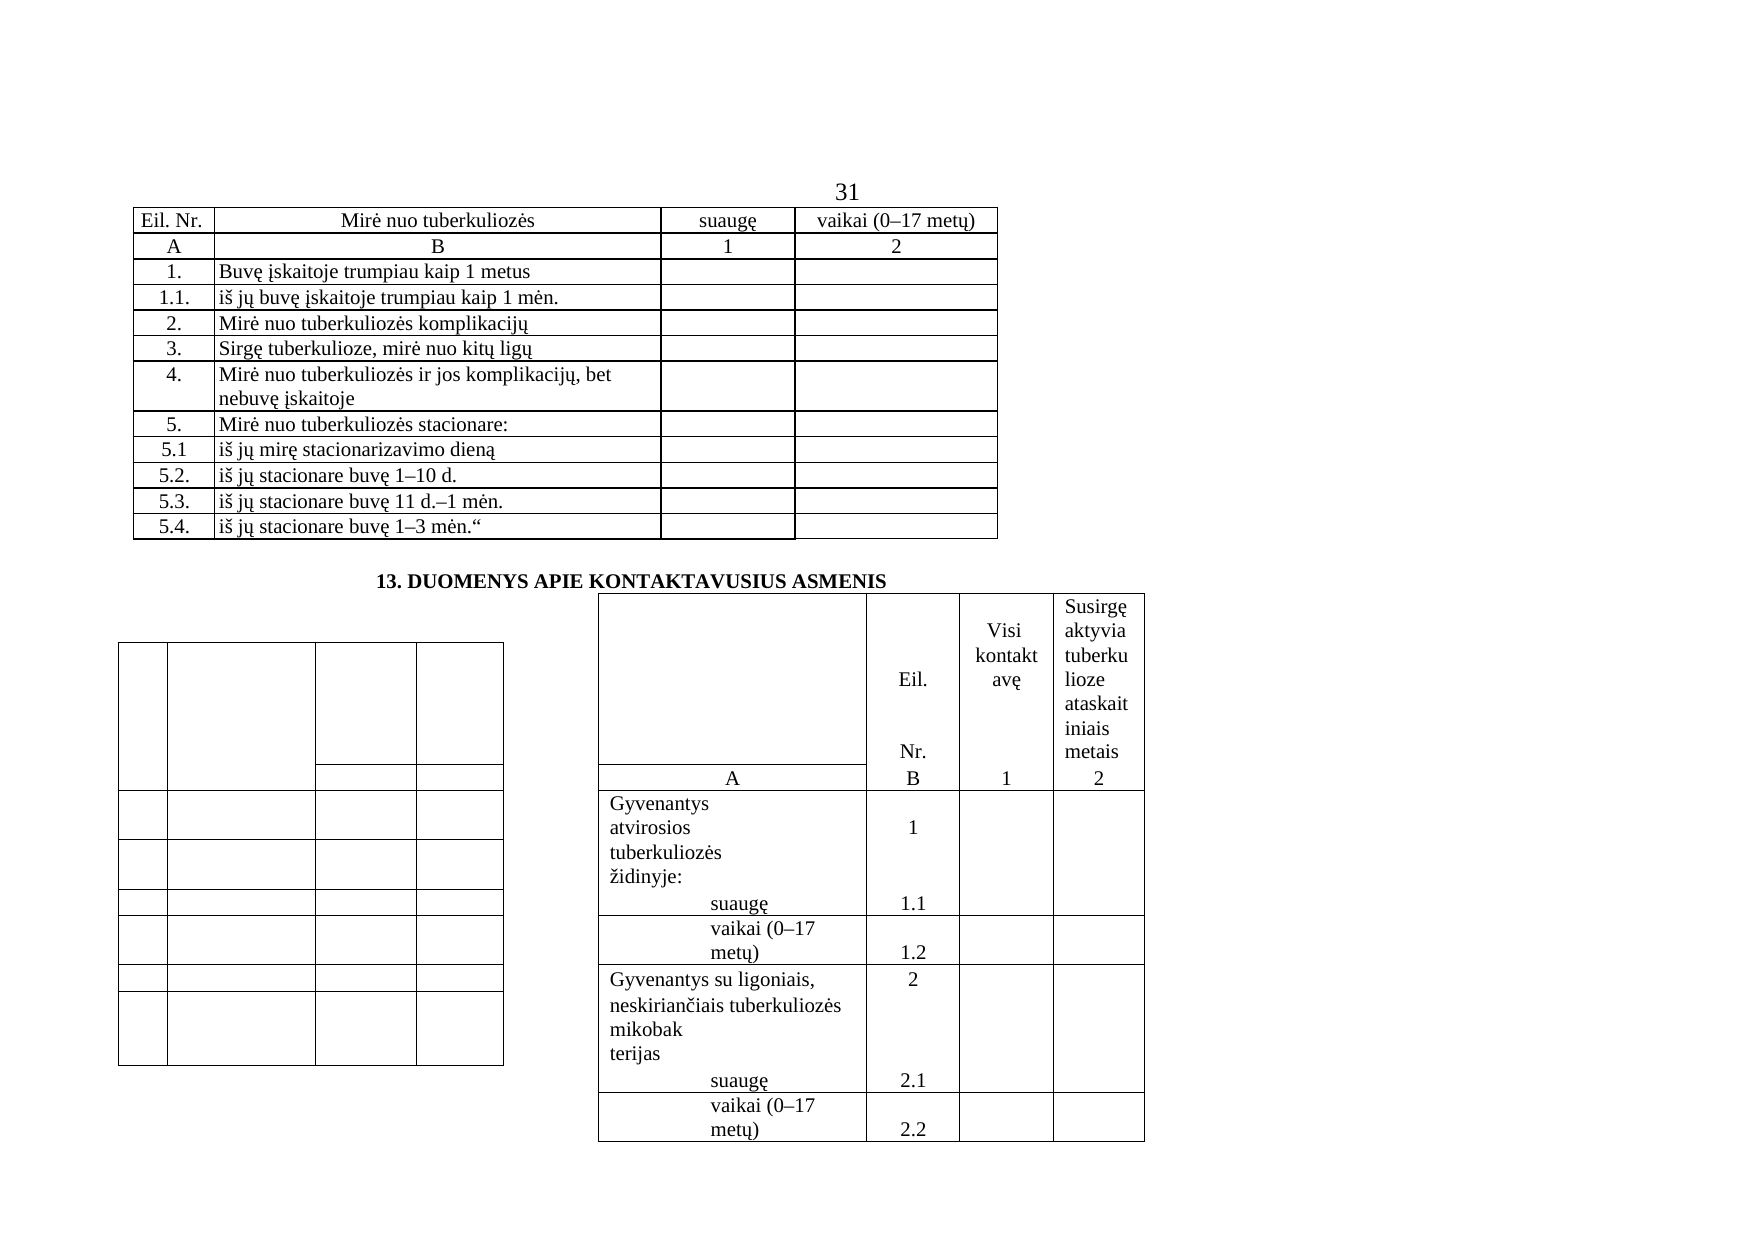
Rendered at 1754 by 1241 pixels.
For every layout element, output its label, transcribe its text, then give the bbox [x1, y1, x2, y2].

table_cell [316, 965, 416, 991]
table_cell [168, 764, 278, 790]
table_cell iš jų mirę stacionarizavimo dieną [215, 437, 660, 461]
table_cell [1054, 1017, 1144, 1065]
table_cell suaugę [699, 889, 792, 915]
table_cell [118, 1092, 167, 1141]
table_cell 2.2 [867, 1093, 959, 1141]
table_cell [278, 691, 315, 763]
table_cell [119, 764, 167, 790]
table_cell ataskaitiniais metais [1054, 691, 1144, 763]
table_cell [316, 890, 416, 915]
table_cell Nr. [867, 691, 959, 763]
table_cell [119, 965, 167, 991]
table_cell [504, 889, 598, 915]
table_cell [796, 437, 997, 461]
table_cell [316, 840, 416, 888]
table_cell [118, 1066, 167, 1092]
table_cell mikobakterijas [599, 1017, 699, 1065]
table_cell [662, 489, 794, 513]
table_cell B [215, 234, 660, 258]
table_cell [796, 514, 997, 538]
table_cell [960, 965, 1053, 991]
table_cell [417, 890, 503, 915]
table_cell [168, 992, 278, 1017]
table_cell [168, 691, 278, 763]
table_cell Gyvenantys atvirosios [599, 791, 792, 839]
table_cell [168, 643, 278, 691]
table_cell [1054, 1093, 1144, 1141]
table_cell [316, 691, 416, 763]
table_cell [504, 691, 598, 763]
table_cell [599, 1065, 699, 1092]
table_cell A [134, 234, 214, 258]
table_cell [792, 839, 866, 888]
table_cell 5. [134, 412, 214, 436]
table_cell [504, 764, 598, 790]
table_cell 1.1 [867, 889, 959, 915]
table_cell [168, 791, 278, 839]
table_cell [960, 991, 1053, 1017]
table_cell [504, 839, 598, 888]
table_cell [792, 642, 866, 691]
table_header suaugę [662, 208, 794, 232]
table_cell [416, 1066, 504, 1092]
table_cell neskiriančiais tuberkuliozės [599, 991, 866, 1017]
table_cell [504, 915, 598, 964]
table_cell iš jų buvę įskaitoje trumpiau kaip 1 mėn. [215, 285, 660, 309]
table_cell [699, 691, 792, 763]
table_cell [662, 362, 794, 410]
table_cell [599, 691, 699, 763]
table_cell [119, 992, 167, 1017]
table_cell 13. DUOMENYS APIE KONTAKTAVUSIUS ASMENIS [118, 566, 1144, 593]
table_cell iš jų stacionare buvę 11 d.–1 mėn. [215, 489, 660, 513]
table_cell Mirė nuo tuberkuliozės ir jos komplikacijų, bet nebuvę įskaitoje [215, 362, 660, 410]
table_cell kontaktavę [960, 642, 1053, 691]
table_header [998, 207, 1083, 538]
table_cell [118, 593, 167, 642]
table_cell 1.1. [134, 285, 214, 309]
table_cell [599, 1093, 699, 1141]
table_cell iš jų stacionare buvę 1–3 mėn.“ [215, 514, 660, 538]
table_cell [278, 965, 315, 991]
table_cell [119, 840, 167, 888]
table_cell [599, 916, 699, 964]
table_cell [796, 285, 997, 309]
table_cell [796, 489, 997, 513]
table_cell Mirė nuo tuberkuliozės komplikacijų [215, 311, 660, 335]
table_cell [599, 642, 699, 691]
table_cell [960, 839, 1053, 888]
table_cell [167, 1092, 315, 1141]
table_cell [316, 643, 416, 691]
table_cell [796, 207, 1144, 540]
table_cell [504, 1092, 598, 1141]
table_cell 2.1 [867, 1065, 959, 1092]
table_cell 5.2. [134, 463, 214, 487]
table_cell [960, 1093, 1053, 1141]
table_cell [417, 691, 503, 763]
table_cell [167, 1066, 315, 1092]
table_cell tuberkulioze [1054, 642, 1144, 691]
table_cell [417, 992, 503, 1017]
table_cell [119, 1017, 167, 1065]
table_cell [416, 593, 504, 642]
table_cell [792, 691, 866, 763]
table_cell [316, 916, 416, 964]
table_header Mirė nuo tuberkuliozės [215, 208, 660, 232]
table_cell [796, 311, 997, 335]
table_cell [662, 336, 794, 360]
table_cell 1. [134, 260, 214, 283]
table_cell 2 [1054, 764, 1144, 790]
table_cell [504, 991, 598, 1017]
table_cell 2 [867, 965, 959, 991]
table_cell [504, 1017, 598, 1065]
table_cell [867, 991, 959, 1017]
table_cell [316, 765, 416, 790]
table_cell [960, 1017, 1053, 1065]
table_cell [699, 1017, 792, 1065]
table_cell [792, 1065, 866, 1092]
table_cell A [599, 765, 866, 790]
table_cell [662, 463, 794, 487]
table_cell [504, 1065, 598, 1092]
table_cell [118, 540, 1144, 566]
table_cell 1.2 [867, 916, 959, 964]
table_cell vaikai (0–17 metų) [699, 916, 866, 964]
table_cell [417, 840, 503, 888]
table_cell [796, 336, 997, 360]
table_cell [662, 514, 794, 538]
table_cell [792, 1017, 866, 1065]
table_cell [1054, 889, 1144, 915]
table_cell [417, 791, 503, 839]
table_cell [960, 1065, 1053, 1092]
table_cell [1054, 791, 1144, 839]
table_cell 2 [796, 234, 997, 258]
table_cell suaugę [699, 1065, 792, 1092]
table_cell [417, 916, 503, 964]
table_cell 3. [134, 336, 214, 360]
table_cell [168, 965, 278, 991]
table_cell [119, 890, 167, 915]
table_cell iš jų stacionare buvę 1–10 d. [215, 463, 660, 487]
table_cell [699, 642, 792, 691]
table_cell [960, 889, 1053, 915]
table_cell [662, 311, 794, 335]
table_cell [119, 643, 167, 691]
table_cell [1054, 1065, 1144, 1092]
table_cell [662, 437, 794, 461]
table_cell [168, 1017, 315, 1065]
table_cell [1054, 839, 1144, 888]
table_cell [792, 791, 866, 839]
table_header vaikai (0–17 metų) [796, 208, 997, 232]
table_cell Visi [960, 594, 1053, 642]
table_cell [1054, 965, 1144, 991]
table_cell [796, 362, 997, 410]
table_cell [315, 1066, 416, 1092]
table_cell [1054, 916, 1144, 964]
table_cell 1 [867, 791, 959, 839]
table_cell [316, 1017, 416, 1065]
table_cell [960, 691, 1053, 763]
table_cell 1 [662, 234, 794, 258]
table_cell B [867, 764, 959, 790]
table_cell [504, 593, 598, 642]
table_cell [278, 791, 315, 839]
table_cell Eil. [867, 642, 959, 691]
table_cell Sirgę tuberkulioze, mirė nuo kitų ligų [215, 336, 660, 360]
table_cell [599, 594, 699, 642]
table_cell [796, 260, 997, 283]
table_cell [316, 992, 416, 1017]
table_cell [119, 691, 167, 763]
table_cell 5.3. [134, 489, 214, 513]
table_cell [168, 890, 315, 915]
table_cell [699, 594, 792, 642]
table_cell [867, 594, 959, 642]
table_header Eil. Nr. [134, 208, 214, 232]
table_cell [278, 593, 315, 642]
table_cell Mirė nuo tuberkuliozės stacionare: [215, 412, 660, 436]
table_cell [867, 839, 959, 888]
table_cell [504, 964, 598, 991]
table_cell 5.1 [134, 437, 214, 461]
table_cell Gyvenantys su ligoniais, [599, 965, 866, 991]
table_cell [119, 791, 167, 839]
table_cell 1 [960, 764, 1053, 790]
table_cell [315, 1092, 416, 1141]
table_cell [960, 916, 1053, 964]
table_cell [662, 412, 794, 436]
table_cell [662, 260, 794, 283]
table_cell 4. [134, 362, 214, 410]
table_cell [867, 1017, 959, 1065]
table_cell [168, 916, 315, 964]
table_cell [792, 594, 866, 642]
table_cell [417, 765, 503, 790]
table_cell [1054, 991, 1144, 1017]
table_cell 2. [134, 311, 214, 335]
table_cell [315, 593, 416, 642]
table_cell [167, 593, 278, 642]
table_cell [662, 285, 794, 309]
table_cell vaikai (0–17 metų) [699, 1093, 866, 1141]
table_cell [796, 463, 997, 487]
table_cell [278, 764, 315, 790]
table_cell tuberkuliozės židinyje: [599, 839, 792, 888]
table_cell [504, 642, 598, 691]
table_cell [416, 1092, 504, 1141]
table_cell 5.4. [134, 514, 214, 538]
table_cell [417, 643, 503, 691]
table_cell Susirgę aktyvia [1054, 594, 1144, 642]
table_cell [168, 840, 315, 888]
table_cell [278, 643, 315, 691]
table_cell [960, 791, 1053, 839]
table_cell [118, 207, 133, 540]
table_cell Buvę įskaitoje trumpiau kaip 1 metus [215, 260, 660, 283]
table_cell [796, 412, 997, 436]
table_cell [417, 965, 503, 991]
table_cell [119, 916, 167, 964]
table_cell [316, 791, 416, 839]
table_cell [417, 1017, 503, 1065]
table_cell [599, 889, 699, 915]
table_cell [278, 992, 315, 1017]
table_cell [504, 790, 598, 839]
table_cell [792, 889, 866, 915]
